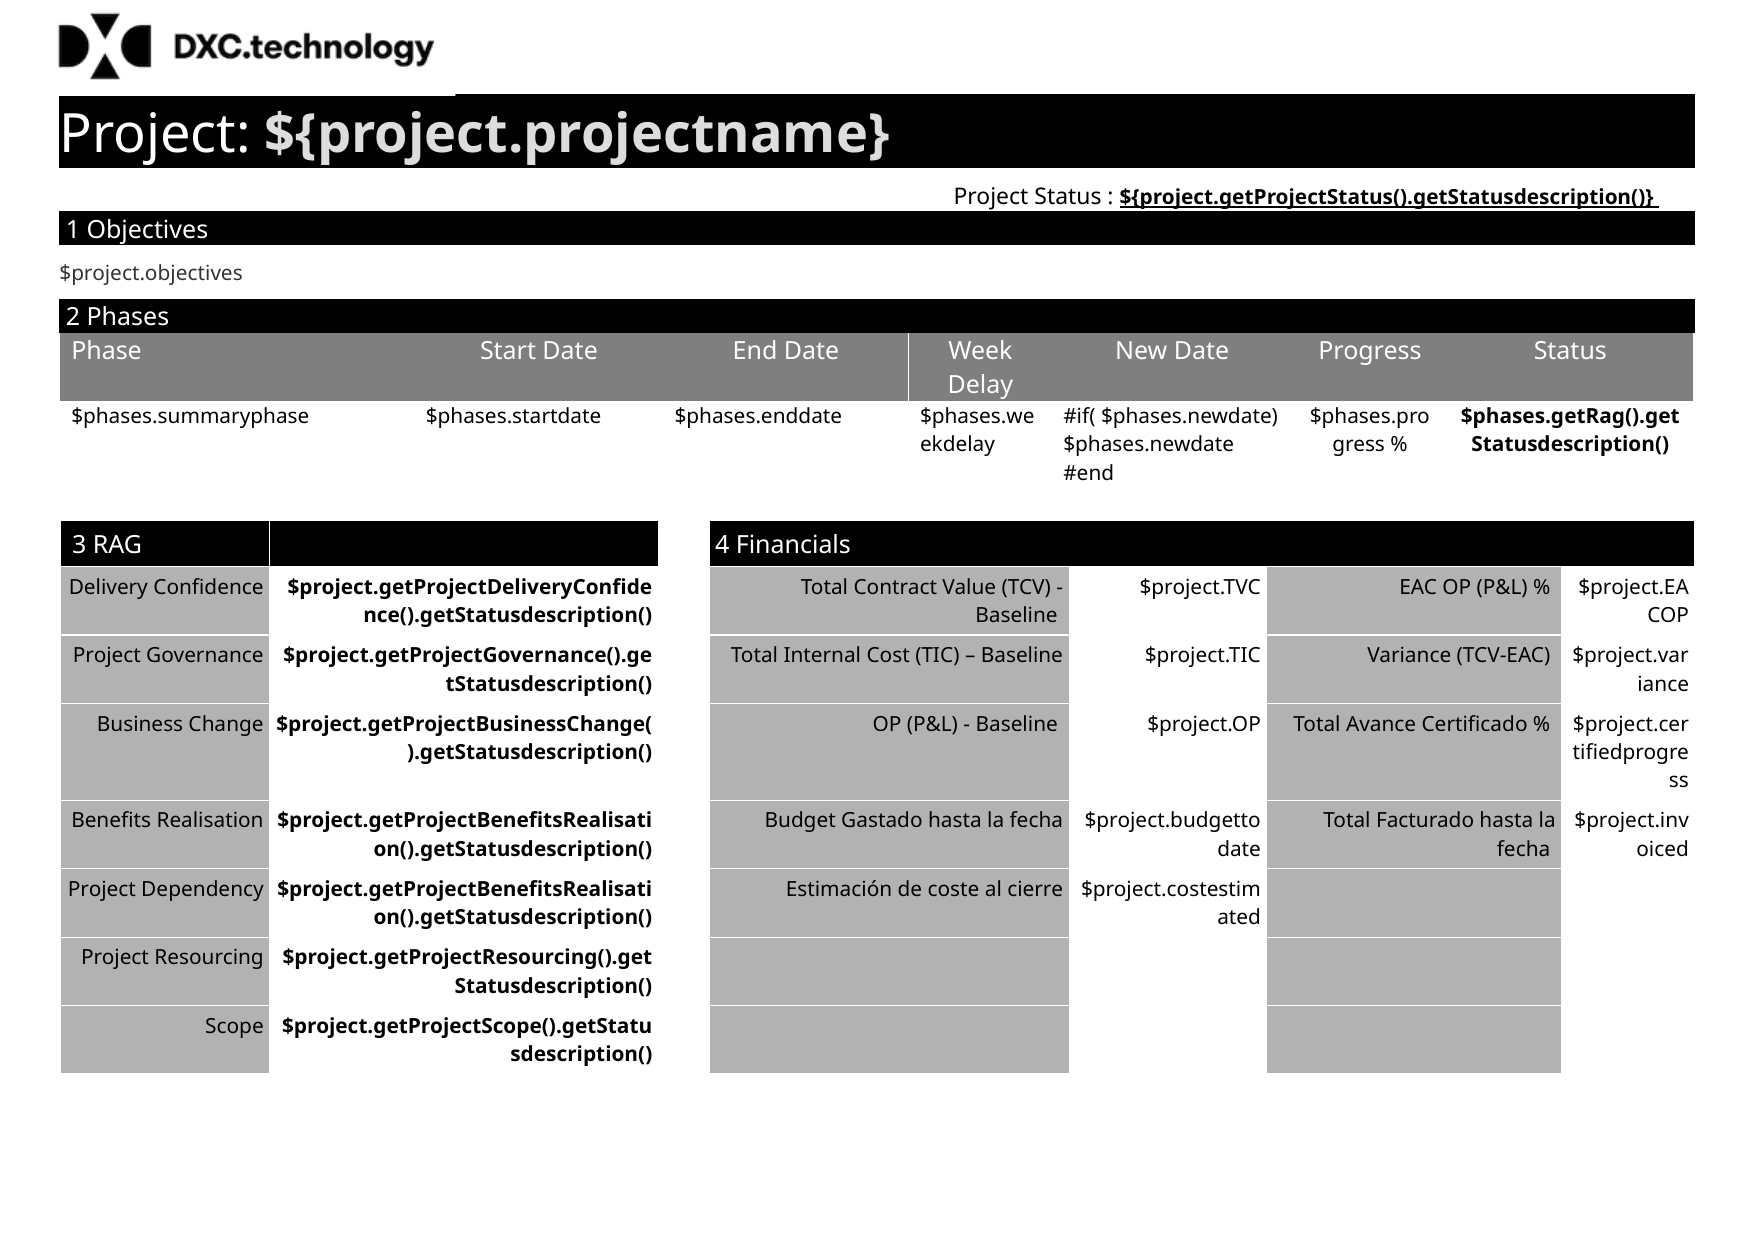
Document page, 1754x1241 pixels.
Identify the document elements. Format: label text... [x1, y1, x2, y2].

table_cell [710, 938, 1069, 1005]
table_header Start Date [414, 333, 663, 401]
table_cell Variance (TCV-EAC) [1267, 636, 1561, 703]
table_cell $project.certifiedprogress [1562, 704, 1694, 800]
table_cell Benefits Realisation [61, 801, 269, 868]
table_cell [659, 567, 709, 634]
table_header Phase [60, 333, 414, 401]
table_header Progress [1292, 333, 1447, 401]
text Project Status : ${project.getProjectStatus().getStatusdescription()} [59, 180, 1695, 211]
table_cell Project Resourcing [61, 938, 269, 1005]
table_cell Total Avance Certificado % [1267, 704, 1561, 800]
table_cell Project Governance [61, 636, 269, 703]
table_cell [1267, 938, 1561, 1005]
picture [35, 0, 456, 96]
table_cell $project.TVC [1070, 567, 1266, 634]
table_cell $phases.startdate [414, 401, 663, 486]
table_cell [659, 801, 709, 868]
text 2 Phases [59, 299, 1695, 333]
table_header [659, 521, 709, 566]
table_cell $project.getProjectBenefitsRealisation().getStatusdescription() [270, 801, 658, 868]
table_cell [659, 636, 709, 703]
table_cell $project.variance [1562, 636, 1694, 703]
table_cell Project Dependency [61, 869, 269, 937]
table_header 4 Financials [710, 521, 1694, 566]
table_cell #if( $phases.newdate)$phases.newdate #end [1052, 401, 1292, 486]
table_cell [1562, 1006, 1694, 1073]
table_cell [1267, 1006, 1561, 1073]
table_cell [710, 1006, 1069, 1073]
table_cell $project.getProjectDeliveryConfidence().getStatusdescription() [270, 567, 658, 634]
text $project.objectives [59, 258, 1695, 286]
table_cell [659, 1006, 709, 1073]
table_cell $project.getProjectGovernance().getStatusdescription() [270, 636, 658, 703]
table_header New Date [1052, 333, 1292, 401]
table_cell Estimación de coste al cierre [710, 869, 1069, 937]
table_cell Total Internal Cost (TIC) – Baseline [710, 636, 1069, 703]
table_cell OP (P&L) - Baseline [710, 704, 1069, 800]
table_cell $project.OP [1070, 704, 1266, 800]
table_cell [659, 869, 709, 937]
table_cell EAC OP (P&L) % [1267, 567, 1561, 634]
table_cell $phases.enddate [663, 401, 908, 486]
table_cell $phases.weekdelay [909, 401, 1052, 486]
table_header End Date [663, 333, 908, 401]
table_cell [659, 938, 709, 1005]
table_cell Business Change [61, 704, 269, 800]
table_cell $project.invoiced [1562, 801, 1694, 868]
table_cell $project.TIC [1070, 636, 1266, 703]
table_cell $project.budgettodate [1070, 801, 1266, 868]
table_cell Delivery Confidence [61, 567, 269, 634]
table_header [270, 521, 658, 566]
table_cell $project.getProjectResourcing().getStatusdescription() [270, 938, 658, 1005]
table_cell [1562, 869, 1694, 937]
table_cell $project.EACOP [1562, 567, 1694, 634]
table_header Status [1447, 333, 1693, 401]
table_cell [659, 704, 709, 800]
table_cell Scope [61, 1006, 269, 1073]
table_cell $project.getProjectBenefitsRealisation().getStatusdescription() [270, 869, 658, 937]
table_cell Total Contract Value (TCV) - Baseline [710, 567, 1069, 634]
table_cell Budget Gastado hasta la fecha [710, 801, 1069, 868]
table_cell [1562, 938, 1694, 1005]
text 1 Objectives [59, 211, 1695, 245]
table_cell $project.getProjectScope().getStatusdescription() [270, 1006, 658, 1073]
table_header 3 RAG [61, 521, 269, 566]
table_cell $phases.summaryphase [60, 401, 414, 486]
table_cell Total Facturado hasta la fecha [1267, 801, 1561, 868]
table_cell [1070, 1006, 1266, 1073]
table_cell [1267, 869, 1561, 937]
table_cell $phases.progress % [1292, 401, 1447, 486]
table_cell [1070, 938, 1266, 1005]
table_header Week Delay [909, 333, 1052, 401]
table_cell $project.getProjectBusinessChange().getStatusdescription() [270, 704, 658, 800]
table_cell $project.costestimated [1070, 869, 1266, 937]
table_cell $phases.getRag().getStatusdescription() [1447, 401, 1693, 486]
